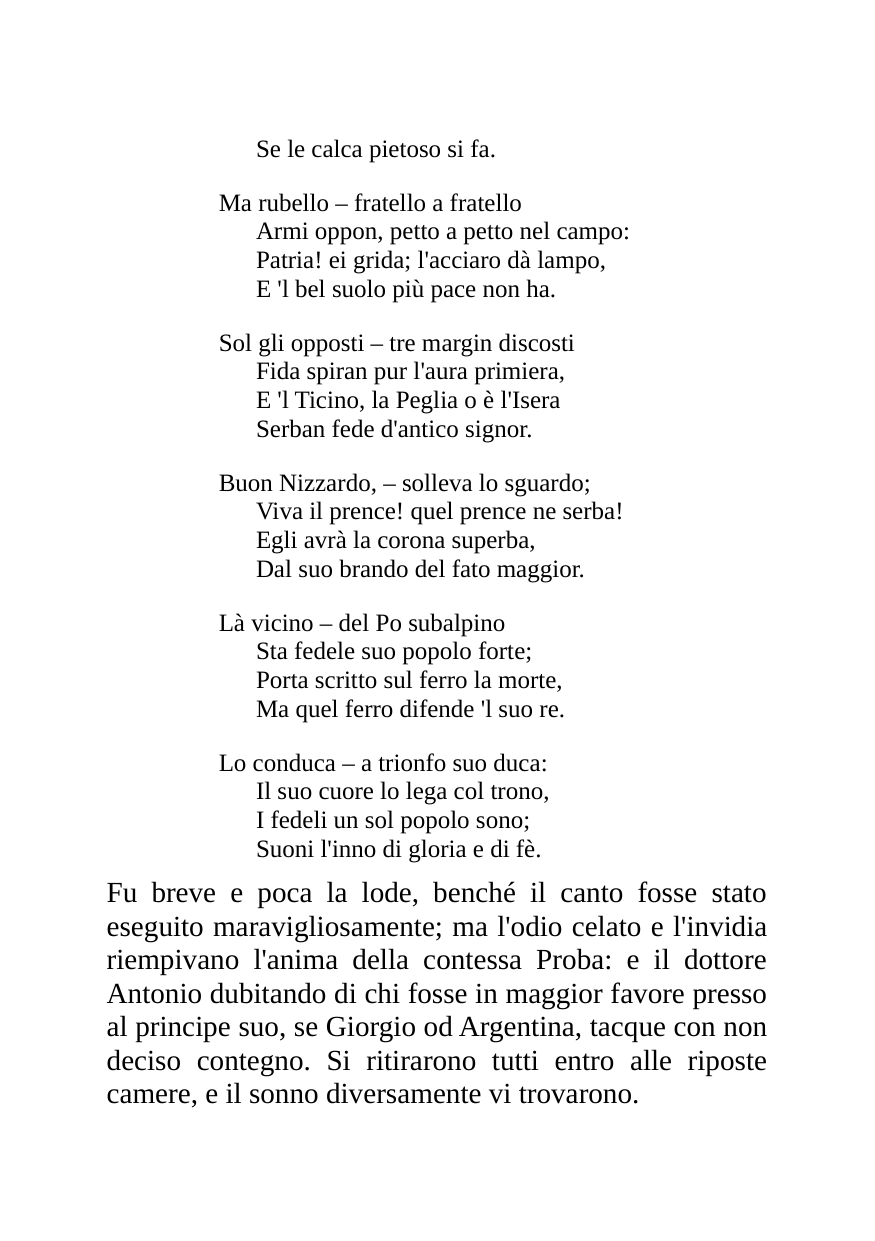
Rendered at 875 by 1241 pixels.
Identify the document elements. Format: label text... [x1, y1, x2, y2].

text Ma rubello – fratello a fratello Armi oppon, petto a petto nel campo: Patria! ei grida; l'acciaro dà lampo, E 'l bel suolo più pace non ha. [218, 188, 768, 303]
text Buon Nizzardo, – solleva lo sguardo; Viva il prence! quel prence ne serba! Egli avrà la corona superba, Dal suo brando del fato maggior. [218, 468, 768, 583]
text Là vicino – del Po subalpino Sta fedele suo popolo forte; Porta scritto sul ferro la morte, Ma quel ferro difende 'l suo re. [218, 608, 768, 723]
text Lo conduca – a trionfo suo duca: Il suo cuore lo lega col trono, I fedeli un sol popolo sono; Suoni l'inno di gloria e di fè. [218, 748, 768, 863]
text Sol gli opposti – tre margin discosti Fida spiran pur l'aura primiera, E 'l Ticino, la Peglia o è l'Isera Serban fede d'antico signor. [218, 328, 768, 443]
text Se le calca pietoso si fa. [218, 134, 768, 163]
text Fu breve e poca la lode, benché il canto fosse stato eseguito maravigliosamente; ma l'odio celato e l'invidia riempivano l'anima della contessa Proba: e il dottore Antonio dubitando di chi fosse in maggior favore presso al principe suo, se Giorgio od Argentina, tacque con non deciso contegno. Si ritirarono tutti entro alle riposte camere, e il sonno diversamente vi trovarono. [106, 875, 768, 1110]
